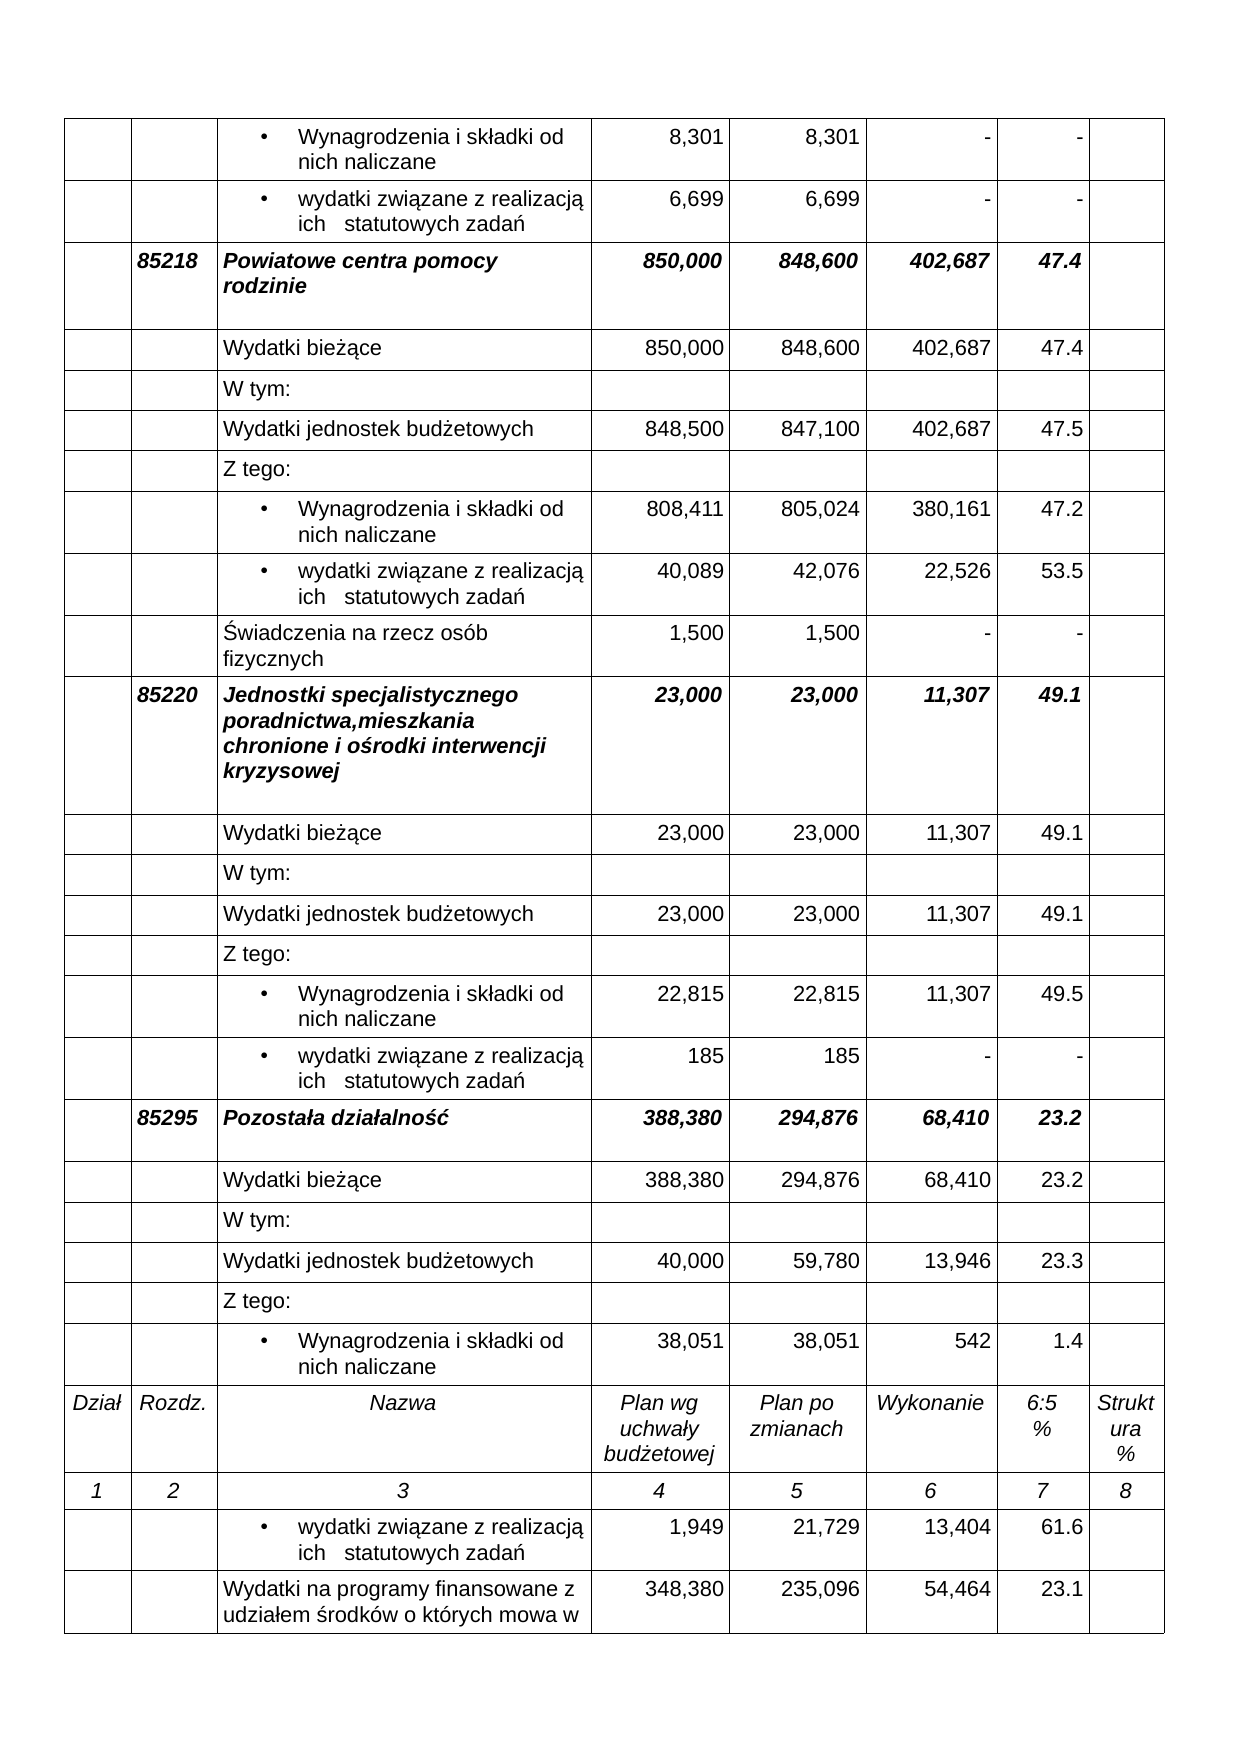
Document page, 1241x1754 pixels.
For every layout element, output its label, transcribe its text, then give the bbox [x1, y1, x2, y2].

table_cell [65, 243, 131, 329]
table_cell 1 949 [592, 1510, 729, 1570]
table_cell Świadczenia na rzecz osób fizycznych [218, 616, 591, 676]
table_cell 11 307 [867, 815, 997, 854]
table_cell [65, 1243, 131, 1282]
table_cell wydatki związane z realizacją ich statutowych zadań [218, 1510, 591, 1570]
table_cell Jednostki specjalistycznego poradnictwa,mieszkania chronione i ośrodki interwencji kryzysowej [218, 677, 591, 814]
table_cell 848 600 [730, 243, 866, 329]
table_cell 847 100 [730, 411, 866, 450]
table_cell 808 411 [592, 492, 729, 552]
table_cell [592, 451, 729, 491]
table_cell 23 000 [592, 815, 729, 854]
table_cell 53,5 [998, 554, 1089, 614]
table_cell [65, 616, 131, 676]
table_cell Nazwa [218, 1386, 591, 1472]
table_cell [132, 330, 217, 369]
table_cell Wynagrodzenia i składki od nich naliczane [218, 119, 591, 180]
table_cell [1090, 1324, 1164, 1384]
table_cell [132, 1571, 217, 1632]
table_cell [132, 451, 217, 491]
table_cell [1090, 243, 1164, 329]
table_cell 542 [867, 1324, 997, 1384]
table_cell [730, 1283, 866, 1322]
table_cell [1090, 815, 1164, 854]
table_cell - [998, 119, 1089, 180]
table_cell [998, 855, 1089, 895]
table_cell 13 946 [867, 1243, 997, 1282]
table_cell Wykonanie [867, 1386, 997, 1472]
table_cell 23 000 [592, 896, 729, 935]
table_cell 68 410 [867, 1100, 997, 1161]
table_cell 1 500 [730, 616, 866, 676]
table_cell 8 [1090, 1473, 1164, 1508]
table_cell - [867, 616, 997, 676]
table_cell [592, 1203, 729, 1242]
table_cell - [998, 1038, 1089, 1099]
table_cell 85220 [132, 677, 217, 814]
table_cell [132, 1038, 217, 1099]
table_cell [1090, 119, 1164, 180]
table_cell [65, 936, 131, 975]
table_cell [867, 451, 997, 491]
table_cell [132, 936, 217, 975]
table_cell [998, 936, 1089, 975]
table_cell [132, 1283, 217, 1322]
table_cell [65, 815, 131, 854]
table_cell [132, 411, 217, 450]
table_cell Powiatowe centra pomocy rodzinie [218, 243, 591, 329]
table_cell [867, 936, 997, 975]
table_cell 47,2 [998, 492, 1089, 552]
table_cell Struktura % [1090, 1386, 1164, 1472]
table_cell [132, 616, 217, 676]
table_cell 294 876 [730, 1100, 866, 1161]
table_cell Wydatki jednostek budżetowych [218, 1243, 591, 1282]
table_cell 848 600 [730, 330, 866, 369]
table_cell 348 380 [592, 1571, 729, 1632]
table_cell [132, 1510, 217, 1570]
table_cell 388 380 [592, 1162, 729, 1202]
table_cell [65, 451, 131, 491]
table_cell [1090, 976, 1164, 1037]
table_cell 13 404 [867, 1510, 997, 1570]
table_cell - [867, 119, 997, 180]
table_cell wydatki związane z realizacją ich statutowych zadań [218, 181, 591, 242]
table_cell 11 307 [867, 896, 997, 935]
table_cell 1 [65, 1473, 131, 1508]
table_cell [65, 181, 131, 242]
table_cell [730, 371, 866, 410]
table_cell [1090, 181, 1164, 242]
table_cell 54 464 [867, 1571, 997, 1632]
table_cell wydatki związane z realizacją ich statutowych zadań [218, 554, 591, 614]
table_cell 388 380 [592, 1100, 729, 1161]
table_cell [1090, 371, 1164, 410]
table_cell 6 [867, 1473, 997, 1508]
table_cell [65, 677, 131, 814]
table_cell Z tego: [218, 451, 591, 491]
table_cell [1090, 1571, 1164, 1632]
table_cell 49,1 [998, 677, 1089, 814]
table_cell 23 000 [730, 815, 866, 854]
table_cell 49,1 [998, 896, 1089, 935]
table_cell Z tego: [218, 1283, 591, 1322]
table_cell [1090, 936, 1164, 975]
table_cell [65, 411, 131, 450]
table_cell [132, 1324, 217, 1384]
table_cell [132, 976, 217, 1037]
table_cell [65, 1283, 131, 1322]
table_cell [132, 1243, 217, 1282]
table_cell [132, 119, 217, 180]
table_cell [998, 371, 1089, 410]
table_cell 22 526 [867, 554, 997, 614]
table_cell 61,6 [998, 1510, 1089, 1570]
table_cell [65, 371, 131, 410]
table_cell [1090, 1510, 1164, 1570]
table_cell 49,5 [998, 976, 1089, 1037]
table_cell W tym: [218, 371, 591, 410]
table_cell Wydatki bieżące [218, 815, 591, 854]
table_cell 47,4 [998, 330, 1089, 369]
table_cell 850 000 [592, 243, 729, 329]
table_cell [1090, 677, 1164, 814]
table_cell 23,2 [998, 1162, 1089, 1202]
table_cell 59 780 [730, 1243, 866, 1282]
table_cell wydatki związane z realizacją ich statutowych zadań [218, 1038, 591, 1099]
table_cell 6 699 [730, 181, 866, 242]
table_cell 49,1 [998, 815, 1089, 854]
table_cell 6 699 [592, 181, 729, 242]
table_cell Wynagrodzenia i składki od nich naliczane [218, 1324, 591, 1384]
table_cell [1090, 896, 1164, 935]
table_cell 848 500 [592, 411, 729, 450]
table_cell 47,5 [998, 411, 1089, 450]
table_cell 23,2 [998, 1100, 1089, 1161]
table_cell [1090, 1162, 1164, 1202]
table_cell [592, 855, 729, 895]
table_cell 22 815 [730, 976, 866, 1037]
table_cell [867, 855, 997, 895]
table_cell [867, 371, 997, 410]
table_cell [730, 1203, 866, 1242]
table_cell [1090, 855, 1164, 895]
table_cell 402 687 [867, 243, 997, 329]
table_cell Wydatki bieżące [218, 1162, 591, 1202]
table_cell 42 076 [730, 554, 866, 614]
table_cell [132, 492, 217, 552]
table_cell [730, 451, 866, 491]
table_cell 23 000 [592, 677, 729, 814]
table_cell [1090, 1283, 1164, 1322]
table_cell [65, 119, 131, 180]
table_cell 8 301 [592, 119, 729, 180]
table_cell 6:5 % [998, 1386, 1089, 1472]
table_cell 185 [592, 1038, 729, 1099]
table_cell [1090, 492, 1164, 552]
table_cell - [867, 181, 997, 242]
table_cell [998, 451, 1089, 491]
table_cell [998, 1283, 1089, 1322]
table_cell - [867, 1038, 997, 1099]
table_cell [65, 1038, 131, 1099]
table_cell [867, 1283, 997, 1322]
table_cell [1090, 1038, 1164, 1099]
table_cell [65, 855, 131, 895]
table_cell [132, 896, 217, 935]
table_cell 23 000 [730, 677, 866, 814]
table_cell [65, 976, 131, 1037]
table_cell [592, 936, 729, 975]
table_cell 8 301 [730, 119, 866, 180]
table_cell 5 [730, 1473, 866, 1508]
table_cell 38 051 [730, 1324, 866, 1384]
table_cell 235 096 [730, 1571, 866, 1632]
table_cell [592, 1283, 729, 1322]
table_cell 3 [218, 1473, 591, 1508]
table_cell [730, 855, 866, 895]
table_cell W tym: [218, 1203, 591, 1242]
table_cell Wynagrodzenia i składki od nich naliczane [218, 976, 591, 1037]
table_cell Wydatki bieżące [218, 330, 591, 369]
table_cell 23,1 [998, 1571, 1089, 1632]
table_cell [132, 181, 217, 242]
table_cell 85295 [132, 1100, 217, 1161]
table_cell 47,4 [998, 243, 1089, 329]
table_cell Pozostała działalność [218, 1100, 591, 1161]
table_cell [65, 1324, 131, 1384]
table_cell 7 [998, 1473, 1089, 1508]
table_cell 294 876 [730, 1162, 866, 1202]
table_cell [132, 815, 217, 854]
table_cell [65, 492, 131, 552]
table_cell 380 161 [867, 492, 997, 552]
table_cell [1090, 554, 1164, 614]
table_cell 1 500 [592, 616, 729, 676]
table_cell 185 [730, 1038, 866, 1099]
table_cell Wydatki jednostek budżetowych [218, 896, 591, 935]
table_cell 38 051 [592, 1324, 729, 1384]
table_cell 1,4 [998, 1324, 1089, 1384]
table_cell [65, 330, 131, 369]
table_cell Wynagrodzenia i składki od nich naliczane [218, 492, 591, 552]
table_cell [65, 896, 131, 935]
table_cell 402 687 [867, 411, 997, 450]
table_cell 402 687 [867, 330, 997, 369]
table_cell Dział [65, 1386, 131, 1472]
table_cell Wydatki na programy finansowane z udziałem środków o których mowa w [218, 1571, 591, 1632]
table_cell - [998, 616, 1089, 676]
table_cell 23,3 [998, 1243, 1089, 1282]
table_cell 850 000 [592, 330, 729, 369]
table_cell 21 729 [730, 1510, 866, 1570]
table_cell [65, 1510, 131, 1570]
table_cell 11 307 [867, 677, 997, 814]
table_cell 68 410 [867, 1162, 997, 1202]
table_cell [132, 554, 217, 614]
table_cell 11 307 [867, 976, 997, 1037]
table_cell Rozdz. [132, 1386, 217, 1472]
table_cell Z tego: [218, 936, 591, 975]
table_cell [65, 1162, 131, 1202]
table_cell [1090, 451, 1164, 491]
table_cell [132, 1162, 217, 1202]
table_cell [65, 554, 131, 614]
table_cell 40 089 [592, 554, 729, 614]
table_cell [867, 1203, 997, 1242]
table_cell [65, 1203, 131, 1242]
table_cell [132, 1203, 217, 1242]
table_cell [65, 1100, 131, 1161]
table_cell 22 815 [592, 976, 729, 1037]
table_cell [998, 1203, 1089, 1242]
table_cell 40 000 [592, 1243, 729, 1282]
table_cell Plan wg uchwały budżetowej [592, 1386, 729, 1472]
table_cell [132, 371, 217, 410]
table_cell [730, 936, 866, 975]
table_cell [1090, 1100, 1164, 1161]
table_cell W tym: [218, 855, 591, 895]
table_cell 805 024 [730, 492, 866, 552]
table_cell Wydatki jednostek budżetowych [218, 411, 591, 450]
table_cell 85218 [132, 243, 217, 329]
table_cell [1090, 616, 1164, 676]
table_cell 4 [592, 1473, 729, 1508]
table_cell [1090, 1243, 1164, 1282]
table_cell [1090, 330, 1164, 369]
table_cell 2 [132, 1473, 217, 1508]
table_cell [65, 1571, 131, 1632]
table_cell [1090, 1203, 1164, 1242]
table_cell - [998, 181, 1089, 242]
table_cell [592, 371, 729, 410]
table_cell [1090, 411, 1164, 450]
table_cell [132, 855, 217, 895]
table_cell 23 000 [730, 896, 866, 935]
table_cell Plan po zmianach [730, 1386, 866, 1472]
